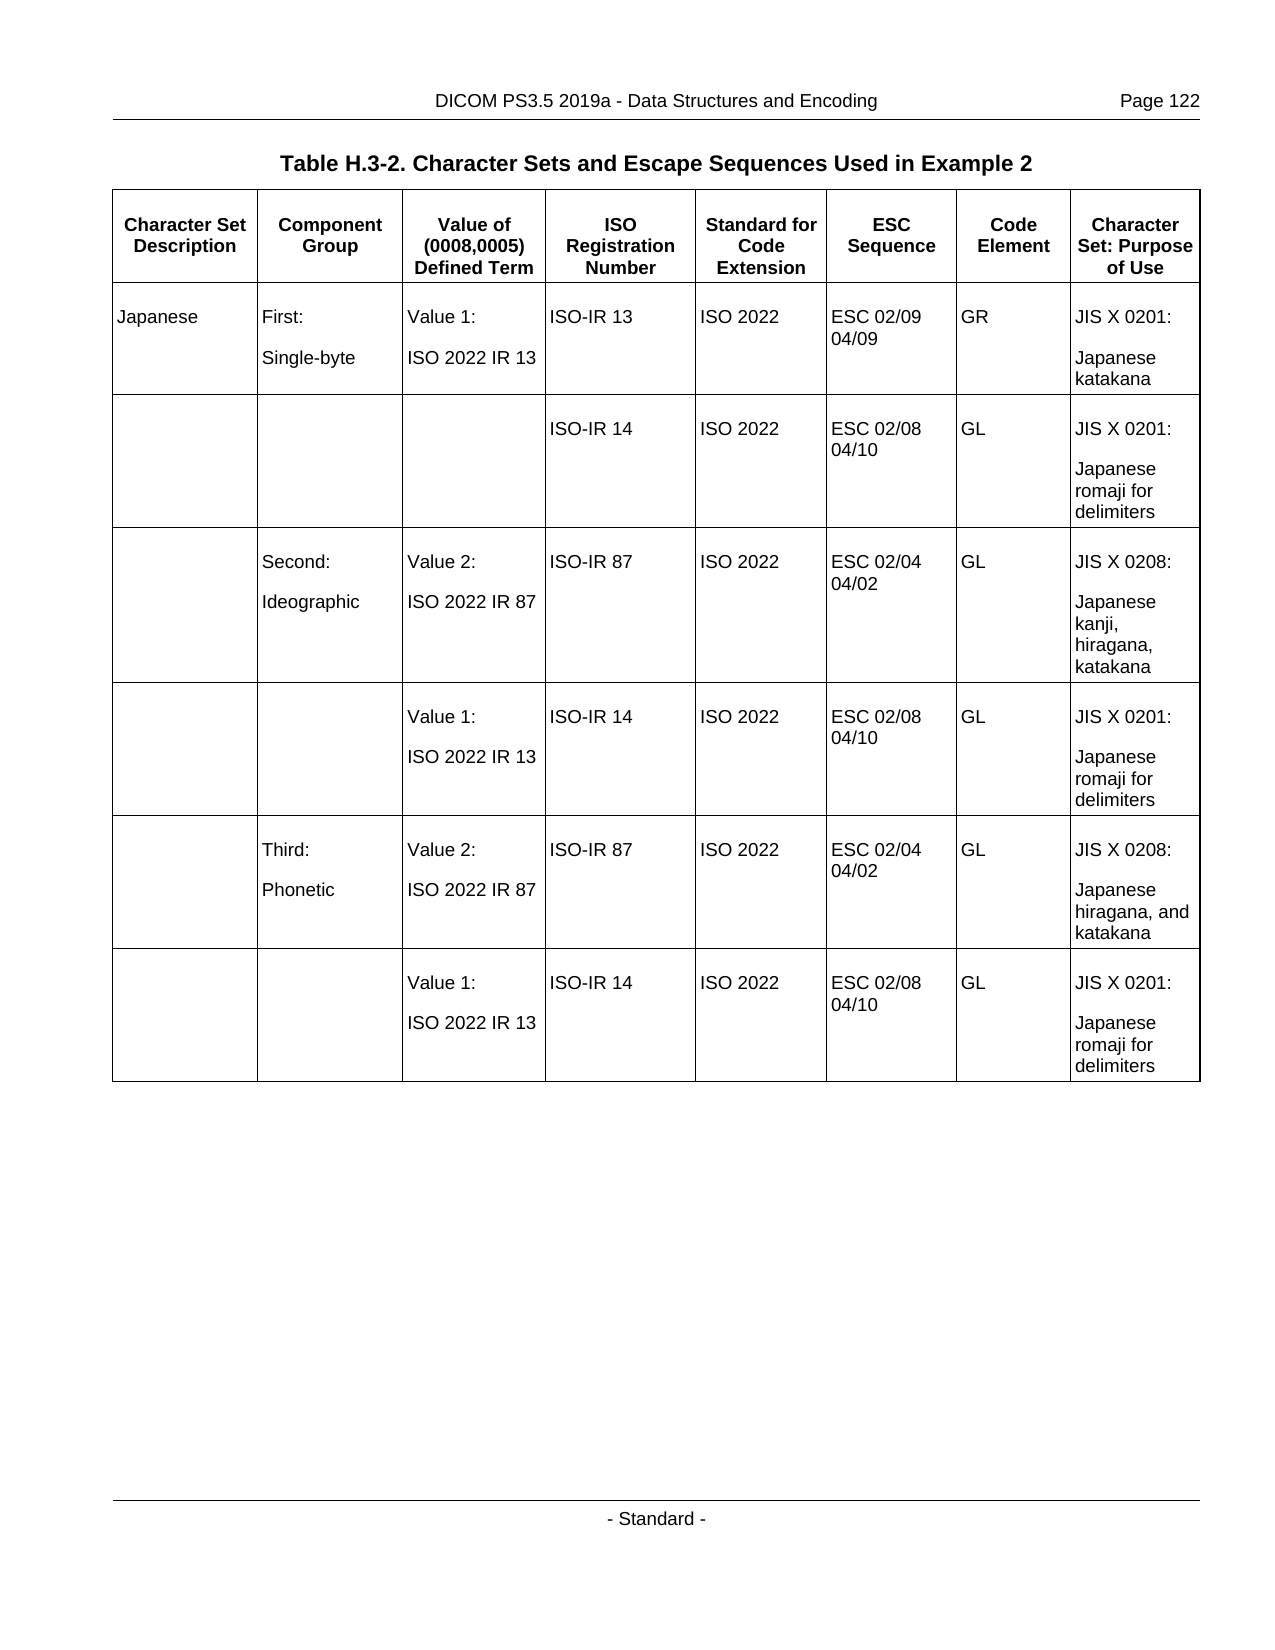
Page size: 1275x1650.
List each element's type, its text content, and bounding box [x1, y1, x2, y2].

text Table H.3-2. Character Sets and Escape Sequences Used in Example 2 [112, 150, 1200, 176]
table_cell Value 1: ISO 2022 IR 13 [403, 949, 545, 1081]
table_cell Second: Ideographic [258, 528, 402, 682]
table_cell JIS X 0208: Japanese kanji, hiragana, katakana [1071, 528, 1199, 682]
table_cell [113, 949, 257, 1081]
table_cell Value 2: ISO 2022 IR 87 [403, 528, 545, 682]
table_cell ISO-IR 14 [546, 395, 695, 527]
table_header ESC Sequence [827, 190, 956, 282]
table_cell JIS X 0201: Japanese romaji for delimiters [1071, 683, 1199, 815]
table_header Code Element [957, 190, 1070, 282]
table_cell ISO 2022 [696, 949, 826, 1081]
table_cell ESC 02/08 04/10 [827, 395, 956, 527]
table_cell JIS X 0201: Japanese romaji for delimiters [1071, 949, 1199, 1081]
table_cell GL [957, 683, 1070, 815]
table_header Value of (0008,0005) Defined Term [403, 190, 545, 282]
table_cell JIS X 0208: Japanese hiragana, and katakana [1071, 816, 1199, 948]
table_header ISO Registration Number [546, 190, 695, 282]
table_cell Value 1: ISO 2022 IR 13 [403, 683, 545, 815]
table_cell [113, 528, 257, 682]
table_cell Third: Phonetic [258, 816, 402, 948]
table_header Character Set: Purpose of Use [1071, 190, 1199, 282]
table_cell GL [957, 949, 1070, 1081]
table_cell [113, 395, 257, 527]
table_cell ISO 2022 [696, 395, 826, 527]
table_cell Value 1: ISO 2022 IR 13 [403, 283, 545, 394]
table_cell ISO-IR 14 [546, 949, 695, 1081]
table_cell [113, 683, 257, 815]
table_cell [258, 395, 402, 527]
table_cell ESC 02/08 04/10 [827, 683, 956, 815]
table_cell [258, 949, 402, 1081]
table_cell JIS X 0201: Japanese katakana [1071, 283, 1199, 394]
table_header Standard for Code Extension [696, 190, 826, 282]
table_cell ISO-IR 87 [546, 816, 695, 948]
table_cell ISO 2022 [696, 528, 826, 682]
table_cell Japanese [113, 283, 257, 394]
table_cell GR [957, 283, 1070, 394]
table_cell [113, 816, 257, 948]
table_cell First: Single-byte [258, 283, 402, 394]
table_cell ESC 02/04 04/02 [827, 816, 956, 948]
table_cell GL [957, 528, 1070, 682]
table_cell ISO 2022 [696, 683, 826, 815]
table_cell ESC 02/04 04/02 [827, 528, 956, 682]
table_cell Value 2: ISO 2022 IR 87 [403, 816, 545, 948]
table_cell [258, 683, 402, 815]
table_cell ISO 2022 [696, 816, 826, 948]
table_cell ISO 2022 [696, 283, 826, 394]
table_cell ESC 02/09 04/09 [827, 283, 956, 394]
table_cell GL [957, 816, 1070, 948]
table_cell ISO-IR 87 [546, 528, 695, 682]
table_cell ISO-IR 14 [546, 683, 695, 815]
table_header Component Group [258, 190, 402, 282]
table_cell ISO-IR 13 [546, 283, 695, 394]
table_cell GL [957, 395, 1070, 527]
table_cell [403, 395, 545, 527]
table_cell JIS X 0201: Japanese romaji for delimiters [1071, 395, 1199, 527]
table_header Character Set Description [113, 190, 257, 282]
table_cell ESC 02/08 04/10 [827, 949, 956, 1081]
